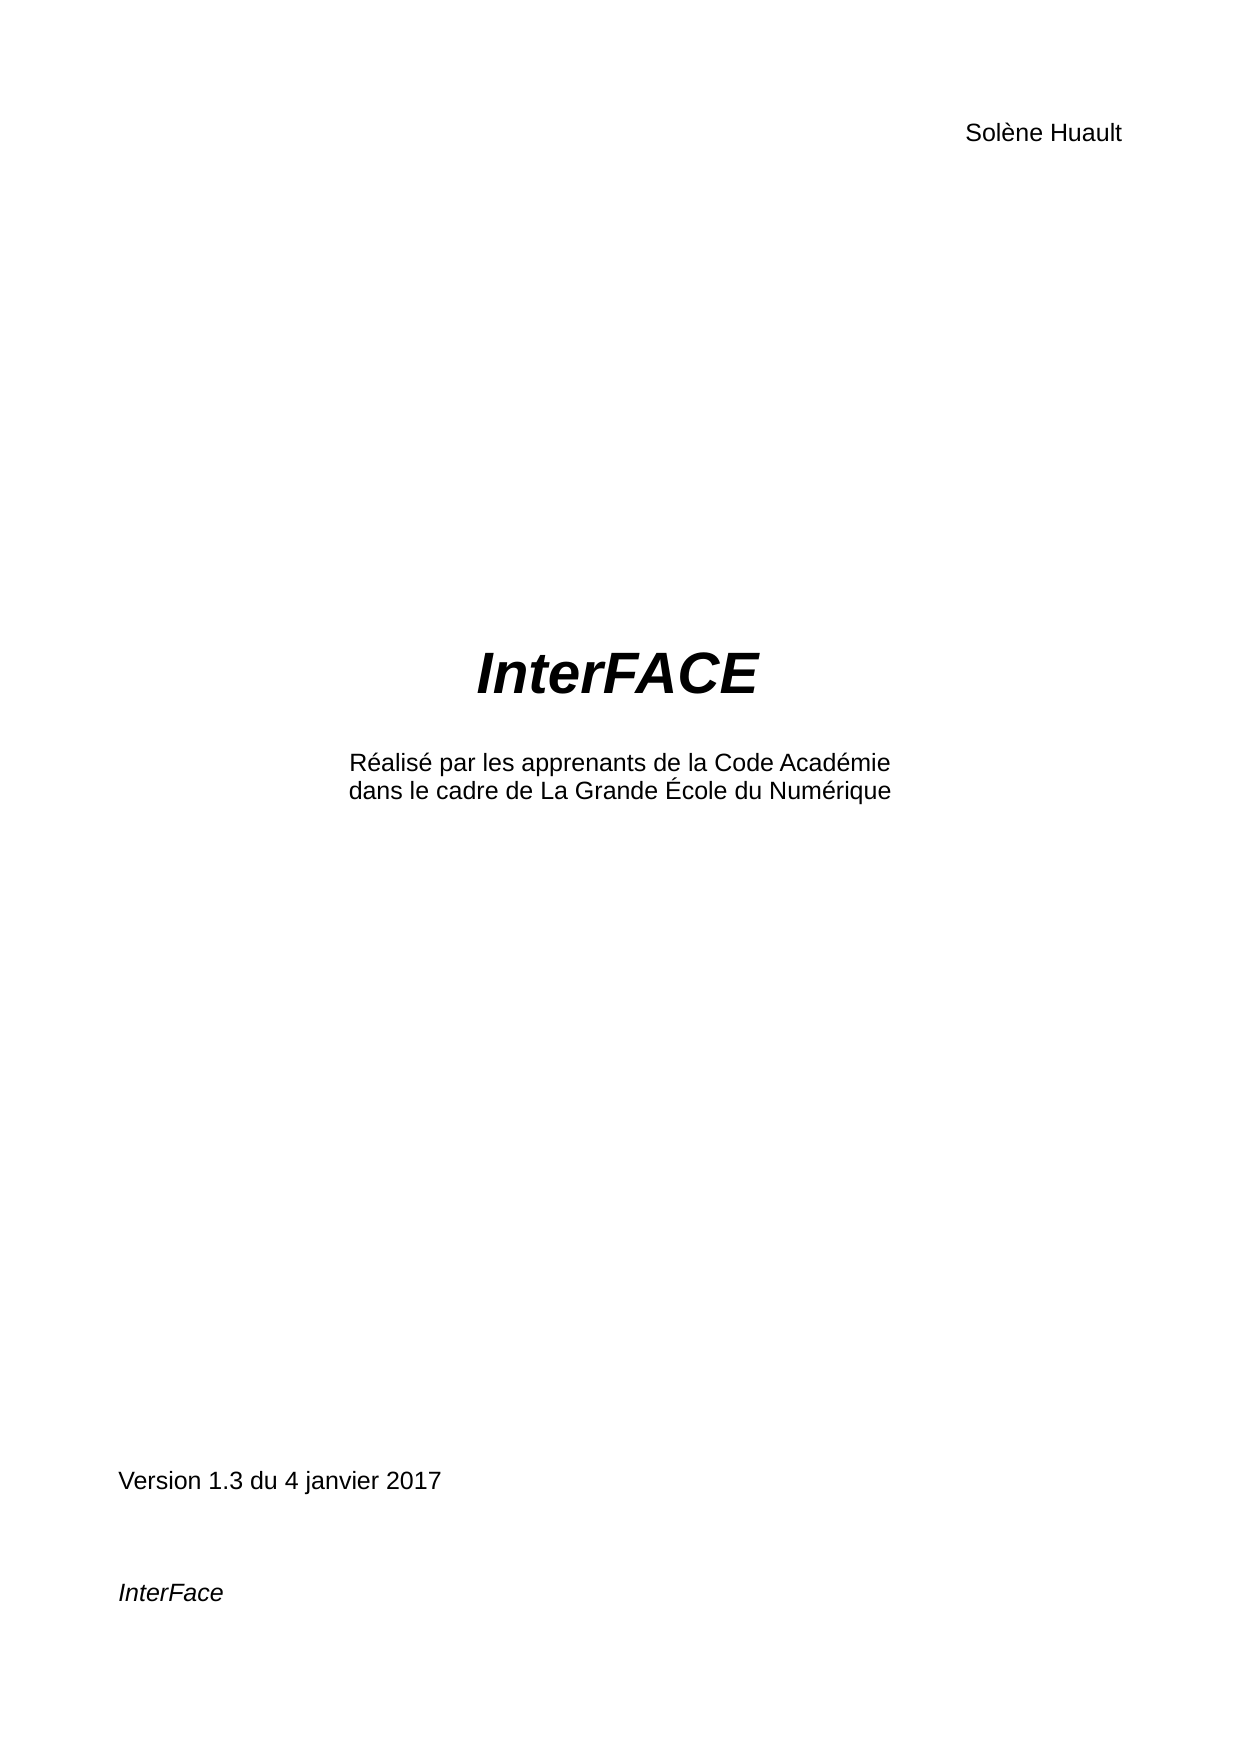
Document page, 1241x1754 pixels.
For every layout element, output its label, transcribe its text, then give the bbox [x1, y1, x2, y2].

text Version 1.3 du 4 janvier 2017 [118, 1466, 1122, 1495]
text Solène Huault [118, 118, 1122, 147]
text dans le cadre de La Grande École du Numérique [118, 776, 1122, 805]
title InterFACE [118, 639, 1122, 706]
text Réalisé par les apprenants de la Code Académie [118, 748, 1122, 776]
